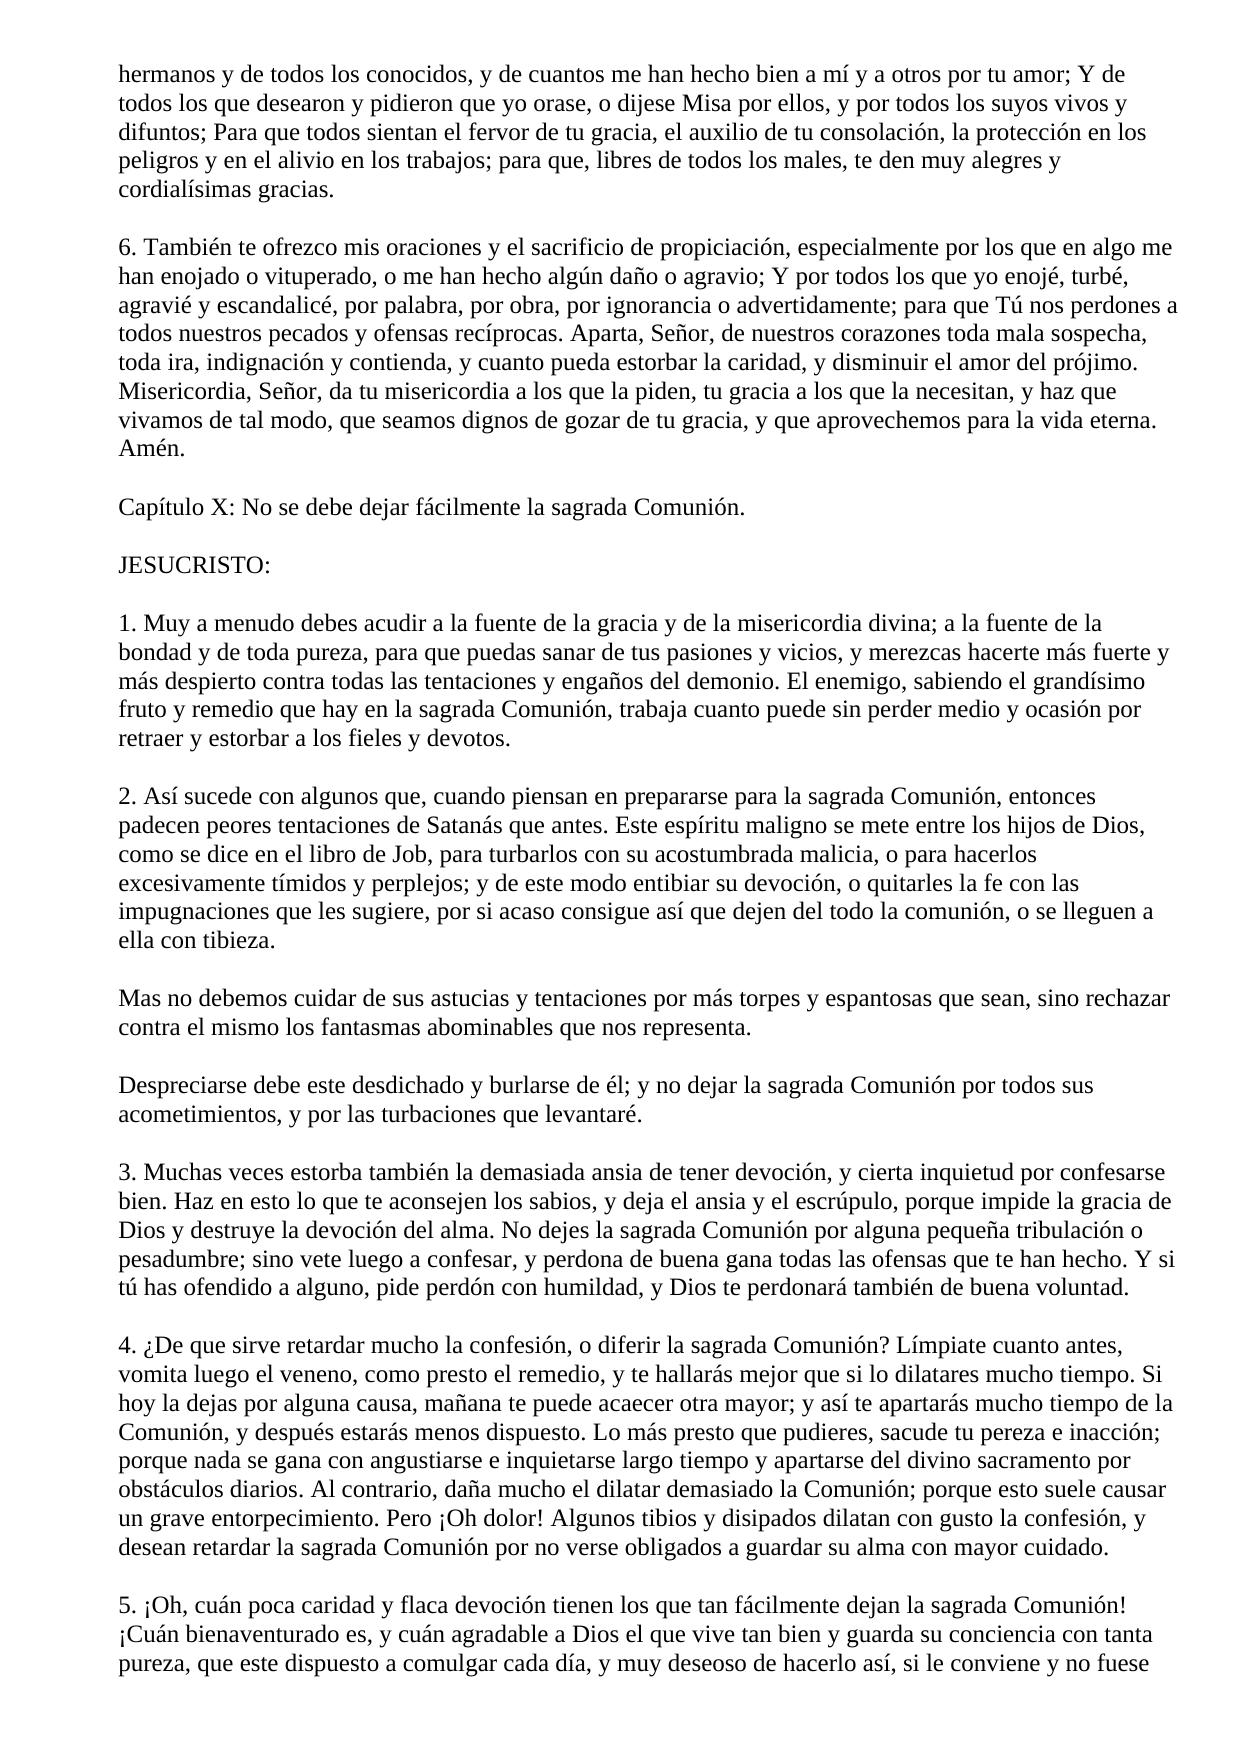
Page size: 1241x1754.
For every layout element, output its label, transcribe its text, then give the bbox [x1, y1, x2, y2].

text JESUCRISTO: [118, 550, 1181, 579]
text hermanos y de todos los conocidos, y de cuantos me han hecho bien a mí y a otros por tu amor; Y de todos los que desearon y pidieron que yo orase, o dijese Misa por ellos, y por todos los suyos vivos y difuntos; Para que todos sientan el fervor de tu gracia, el auxilio de tu consolación, la protección en los peligros y en el alivio en los trabajos; para que, libres de todos los males, te den muy alegres y cordialísimas gracias. [118, 59, 1181, 203]
text 4. ¿De que sirve retardar mucho la confesión, o diferir la sagrada Comunión? Límpiate cuanto antes, vomita luego el veneno, como presto el remedio, y te hallarás mejor que si lo dilatares mucho tiempo. Si hoy la dejas por alguna causa, mañana te puede acaecer otra mayor; y así te apartarás mucho tiempo de la Comunión, y después estarás menos dispuesto. Lo más presto que pudieres, sacude tu pereza e inacción; porque nada se gana con angustiarse e inquietarse largo tiempo y apartarse del divino sacramento por obstáculos diarios. Al contrario, daña mucho el dilatar demasiado la Comunión; porque esto suele causar un grave entorpecimiento. Pero ¡Oh dolor! Algunos tibios y disipados dilatan con gusto la confesión, y desean retardar la sagrada Comunión por no verse obligados a guardar su alma con mayor cuidado. [118, 1331, 1181, 1561]
text Mas no debemos cuidar de sus astucias y tentaciones por más torpes y espantosas que sean, sino rechazar contra el mismo los fantasmas abominables que nos representa. [118, 983, 1181, 1041]
text 1. Muy a menudo debes acudir a la fuente de la gracia y de la misericordia divina; a la fuente de la bondad y de toda pureza, para que puedas sanar de tus pasiones y vicios, y merezcas hacerte más fuerte y más despierto contra todas las tentaciones y engaños del demonio. El enemigo, sabiendo el grandísimo fruto y remedio que hay en la sagrada Comunión, trabaja cuanto puede sin perder medio y ocasión por retraer y estorbar a los fieles y devotos. [118, 608, 1181, 752]
text Capítulo X: No se debe dejar fácilmente la sagrada Comunión. [118, 492, 1181, 521]
text Despreciarse debe este desdichado y burlarse de él; y no dejar la sagrada Comunión por todos sus acometimientos, y por las turbaciones que levantaré. [118, 1070, 1181, 1128]
text 3. Muchas veces estorba también la demasiada ansia de tener devoción, y cierta inquietud por confesarse bien. Haz en esto lo que te aconsejen los sabios, y deja el ansia y el escrúpulo, porque impide la gracia de Dios y destruye la devoción del alma. No dejes la sagrada Comunión por alguna pequeña tribulación o pesadumbre; sino vete luego a confesar, y perdona de buena gana todas las ofensas que te han hecho. Y si tú has ofendido a alguno, pide perdón con humildad, y Dios te perdonará también de buena voluntad. [118, 1157, 1181, 1301]
text 6. También te ofrezco mis oraciones y el sacrificio de propiciación, especialmente por los que en algo me han enojado o vituperado, o me han hecho algún daño o agravio; Y por todos los que yo enojé, turbé, agravié y escandalicé, por palabra, por obra, por ignorancia o advertidamente; para que Tú nos perdones a todos nuestros pecados y ofensas recíprocas. Aparta, Señor, de nuestros corazones toda mala sospecha, toda ira, indignación y contienda, y cuanto pueda estorbar la caridad, y disminuir el amor del prójimo. Misericordia, Señor, da tu misericordia a los que la piden, tu gracia a los que la necesitan, y haz que vivamos de tal modo, que seamos dignos de gozar de tu gracia, y que aprovechemos para la vida eterna. Amén. [118, 232, 1181, 462]
text 5. ¡Oh, cuán poca caridad y flaca devoción tienen los que tan fácilmente dejan la sagrada Comunión! ¡Cuán bienaventurado es, y cuán agradable a Dios el que vive tan bien y guarda su conciencia con tanta pureza, que este dispuesto a comulgar cada día, y muy deseoso de hacerlo así, si le conviene y no fuese [118, 1590, 1181, 1676]
text 2. Así sucede con algunos que, cuando piensan en prepararse para la sagrada Comunión, entonces padecen peores tentaciones de Satanás que antes. Este espíritu maligno se mete entre los hijos de Dios, como se dice en el libro de Job, para turbarlos con su acostumbrada malicia, o para hacerlos excesivamente tímidos y perplejos; y de este modo entibiar su devoción, o quitarles la fe con las impugnaciones que les sugiere, por si acaso consigue así que dejen del todo la comunión, o se lleguen a ella con tibieza. [118, 781, 1181, 954]
